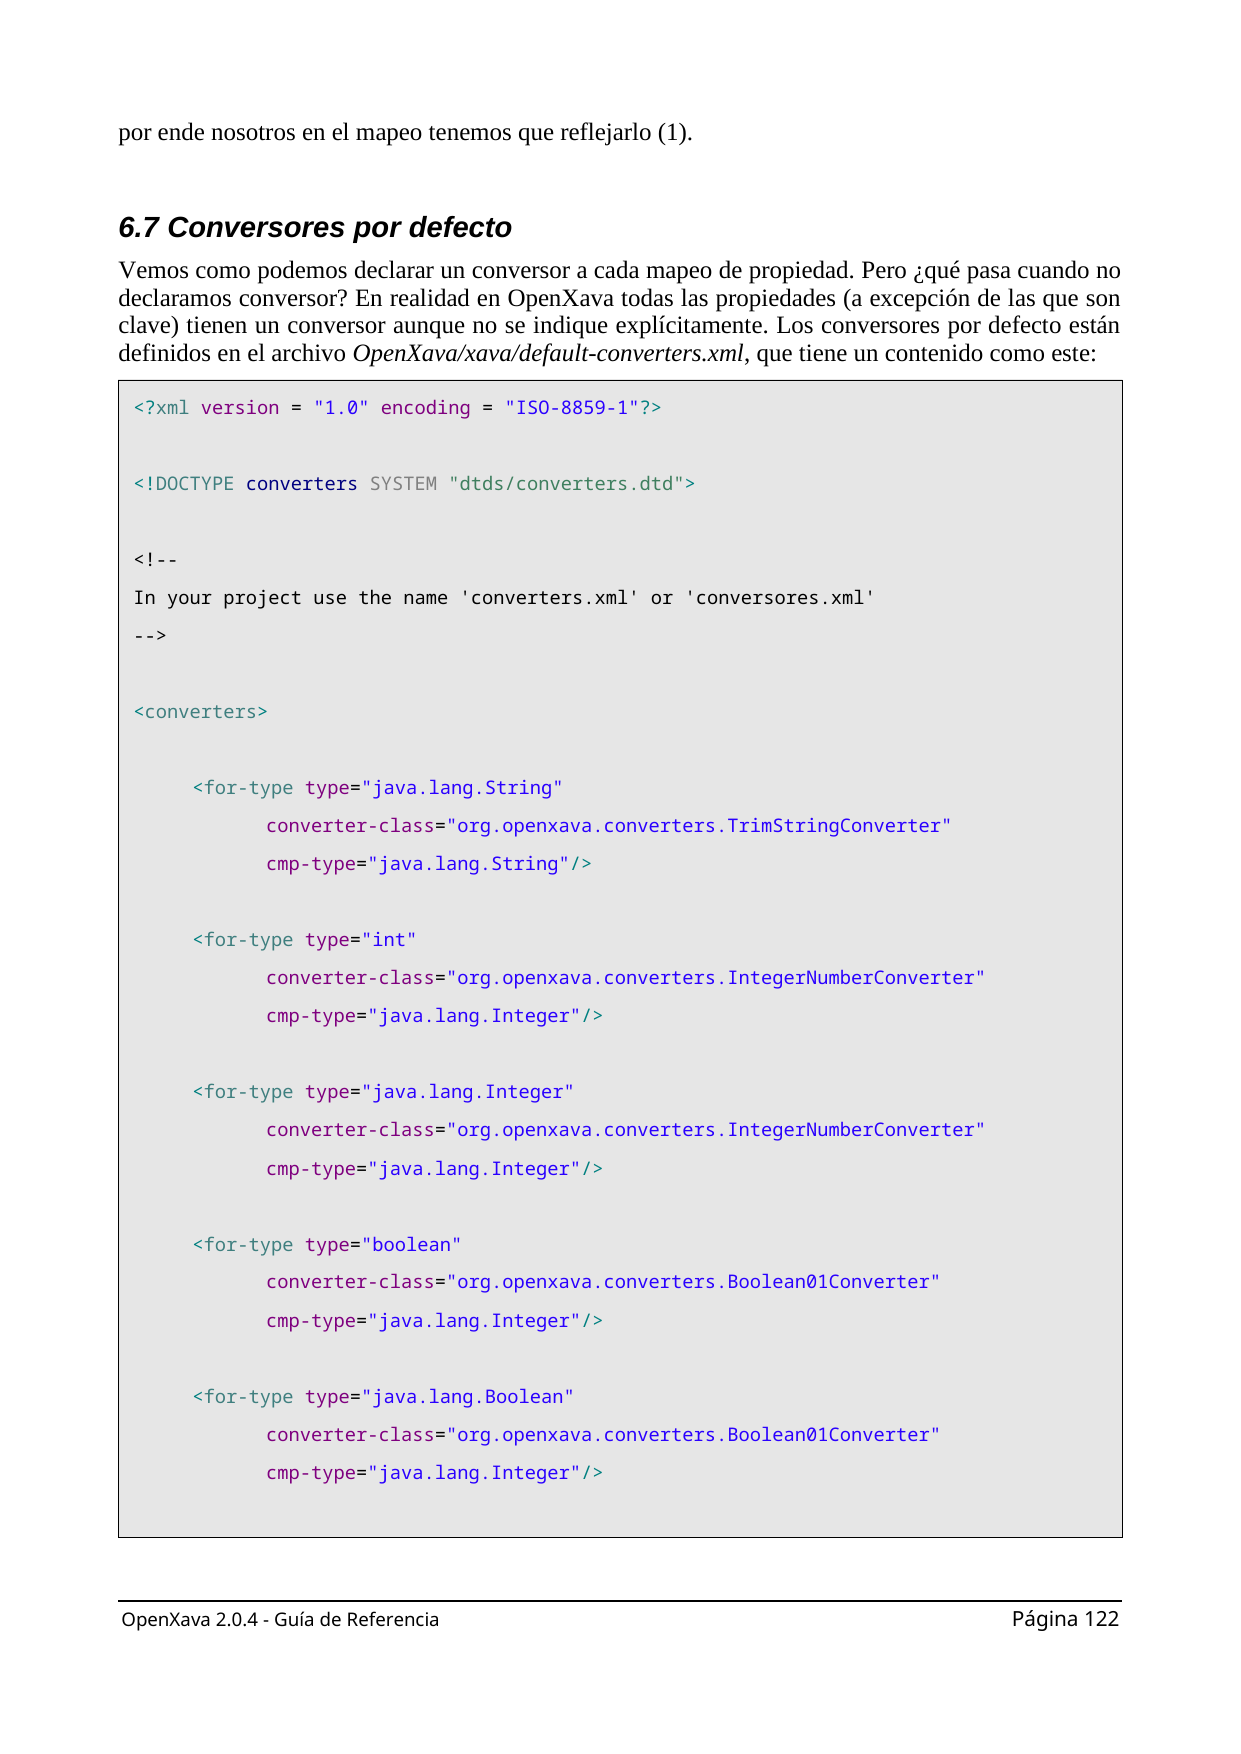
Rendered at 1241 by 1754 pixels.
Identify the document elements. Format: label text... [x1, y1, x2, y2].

text converter-class="org.openxava.converters.TrimStringConverter" [119, 798, 1122, 836]
text cmp-type="java.lang.String"/> [119, 836, 1122, 874]
text cmp-type="java.lang.Integer"/> [119, 1140, 1122, 1178]
text converter-class="org.openxava.converters.IntegerNumberConverter" [119, 950, 1122, 988]
text Vemos como podemos declarar un conversor a cada mapeo de propiedad. Pero ¿qué pasa cuando no declaramos conversor? En realidad en OpenXava todas las propiedades (a excepción de las que son clave) tienen un conversor aunque no se indique explícitamente. Los conversores por defecto están definidos en el archivo OpenXava/xava/default-converters.xml, que tiene un contenido como este: [118, 256, 1122, 367]
text <!-- [119, 532, 1122, 570]
text <for-type type="java.lang.Integer" [119, 1064, 1122, 1102]
text converter-class="org.openxava.converters.IntegerNumberConverter" [119, 1102, 1122, 1140]
text por ende nosotros en el mapeo tenemos que reflejarlo (1). [118, 118, 1122, 146]
text converter-class="org.openxava.converters.Boolean01Converter" [119, 1254, 1122, 1292]
text <?xml version = "1.0" encoding = "ISO-8859-1"?> [119, 381, 1122, 418]
text <converters> [119, 684, 1122, 722]
text <for-type type="java.lang.String" [119, 760, 1122, 798]
text <for-type type="int" [119, 912, 1122, 950]
text --> [119, 608, 1122, 646]
text <for-type type="java.lang.Boolean" [119, 1368, 1122, 1406]
text cmp-type="java.lang.Integer"/> [119, 988, 1122, 1026]
text converter-class="org.openxava.converters.Boolean01Converter" [119, 1406, 1122, 1444]
text <!DOCTYPE converters SYSTEM "dtds/converters.dtd"> [119, 456, 1122, 494]
text <for-type type="boolean" [119, 1216, 1122, 1254]
text cmp-type="java.lang.Integer"/> [119, 1292, 1122, 1330]
text cmp-type="java.lang.Integer"/> [119, 1444, 1122, 1482]
subtitle Conversores por defecto [118, 211, 1122, 244]
text In your project use the name 'converters.xml' or 'conversores.xml' [119, 570, 1122, 608]
